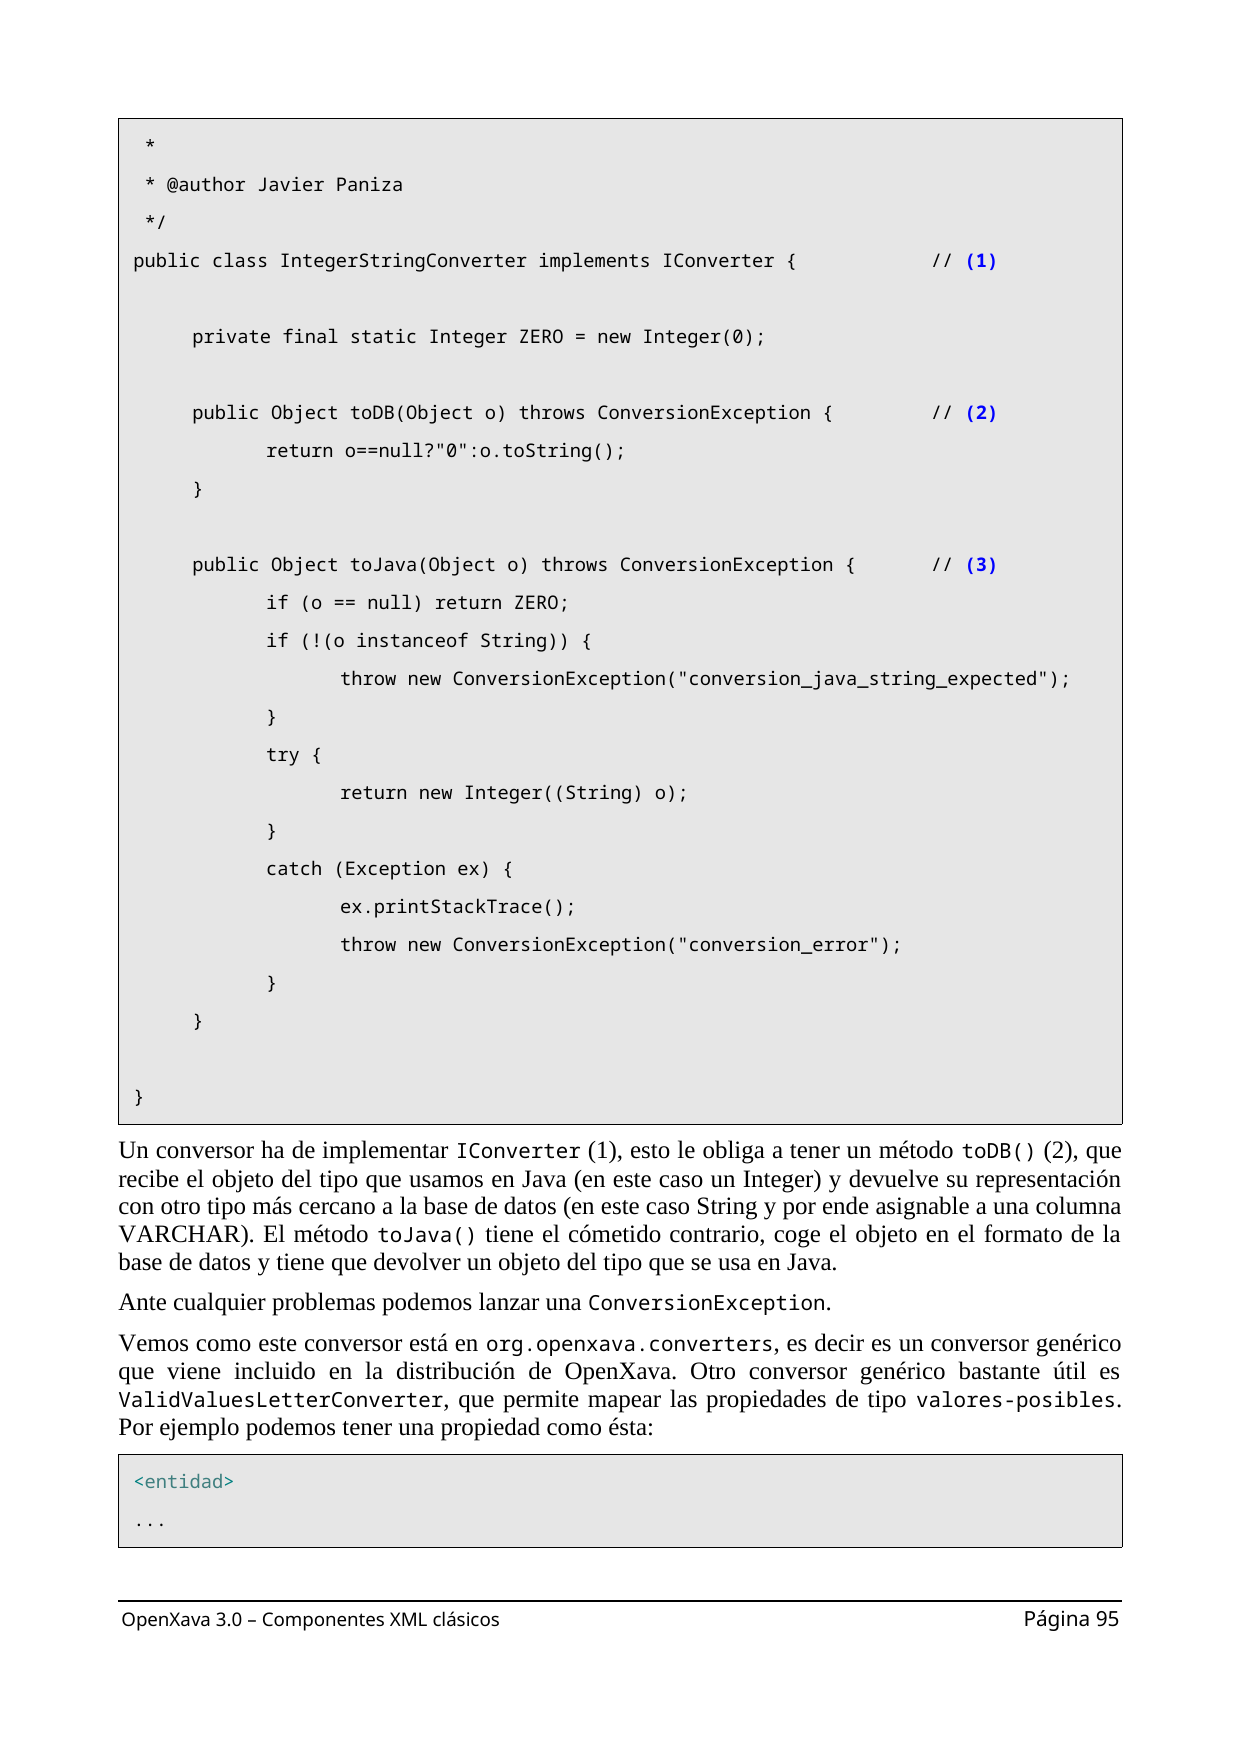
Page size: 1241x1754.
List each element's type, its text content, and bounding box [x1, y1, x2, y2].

text } [119, 802, 1122, 841]
text try { [119, 726, 1122, 764]
text } [119, 460, 1122, 498]
text public class IntegerStringConverter implements IConverter { // (1) [119, 232, 1122, 270]
text throw new ConversionException("conversion_error"); [119, 917, 1122, 954]
text */ [119, 194, 1122, 232]
text ex.printStackTrace(); [119, 878, 1122, 917]
text * [119, 119, 1122, 156]
text if (o == null) return ZERO; [119, 574, 1122, 612]
text throw new ConversionException("conversion_java_string_expected"); [119, 650, 1122, 688]
text return new Integer((String) o); [119, 764, 1122, 802]
text <entidad> [119, 1455, 1122, 1492]
text public Object toDB(Object o) throws ConversionException { // (2) [119, 384, 1122, 422]
text Ante cualquier problemas podemos lanzar una ConversionException. [118, 1288, 1122, 1317]
text } [119, 954, 1122, 993]
text } [119, 688, 1122, 726]
text } [119, 993, 1122, 1031]
text ... [119, 1492, 1122, 1547]
text catch (Exception ex) { [119, 841, 1122, 878]
text private final static Integer ZERO = new Integer(0); [119, 308, 1122, 346]
text return o==null?"0":o.toString(); [119, 422, 1122, 460]
text if (!(o instanceof String)) { [119, 612, 1122, 650]
text Vemos como este conversor está en org.openxava.converters, es decir es un conversor genérico que viene incluido en la distribución de OpenXava. Otro conversor genérico bastante útil es ValidValuesLetterConverter, que permite mapear las propiedades de tipo valores-posibles. Por ejemplo podemos tener una propiedad como ésta: [118, 1329, 1122, 1441]
text } [119, 1069, 1122, 1124]
text Un conversor ha de implementar IConverter (1), esto le obliga a tener un método toDB() (2), que recibe el objeto del tipo que usamos en Java (en este caso un Integer) y devuelve su representación con otro tipo más cercano a la base de datos (en este caso String y por ende asignable a una columna VARCHAR). El método toJava() tiene el cómetido contrario, coge el objeto en el formato de la base de datos y tiene que devolver un objeto del tipo que se usa en Java. [118, 1136, 1122, 1276]
text * @author Javier Paniza [119, 156, 1122, 194]
text public Object toJava(Object o) throws ConversionException { // (3) [119, 536, 1122, 574]
